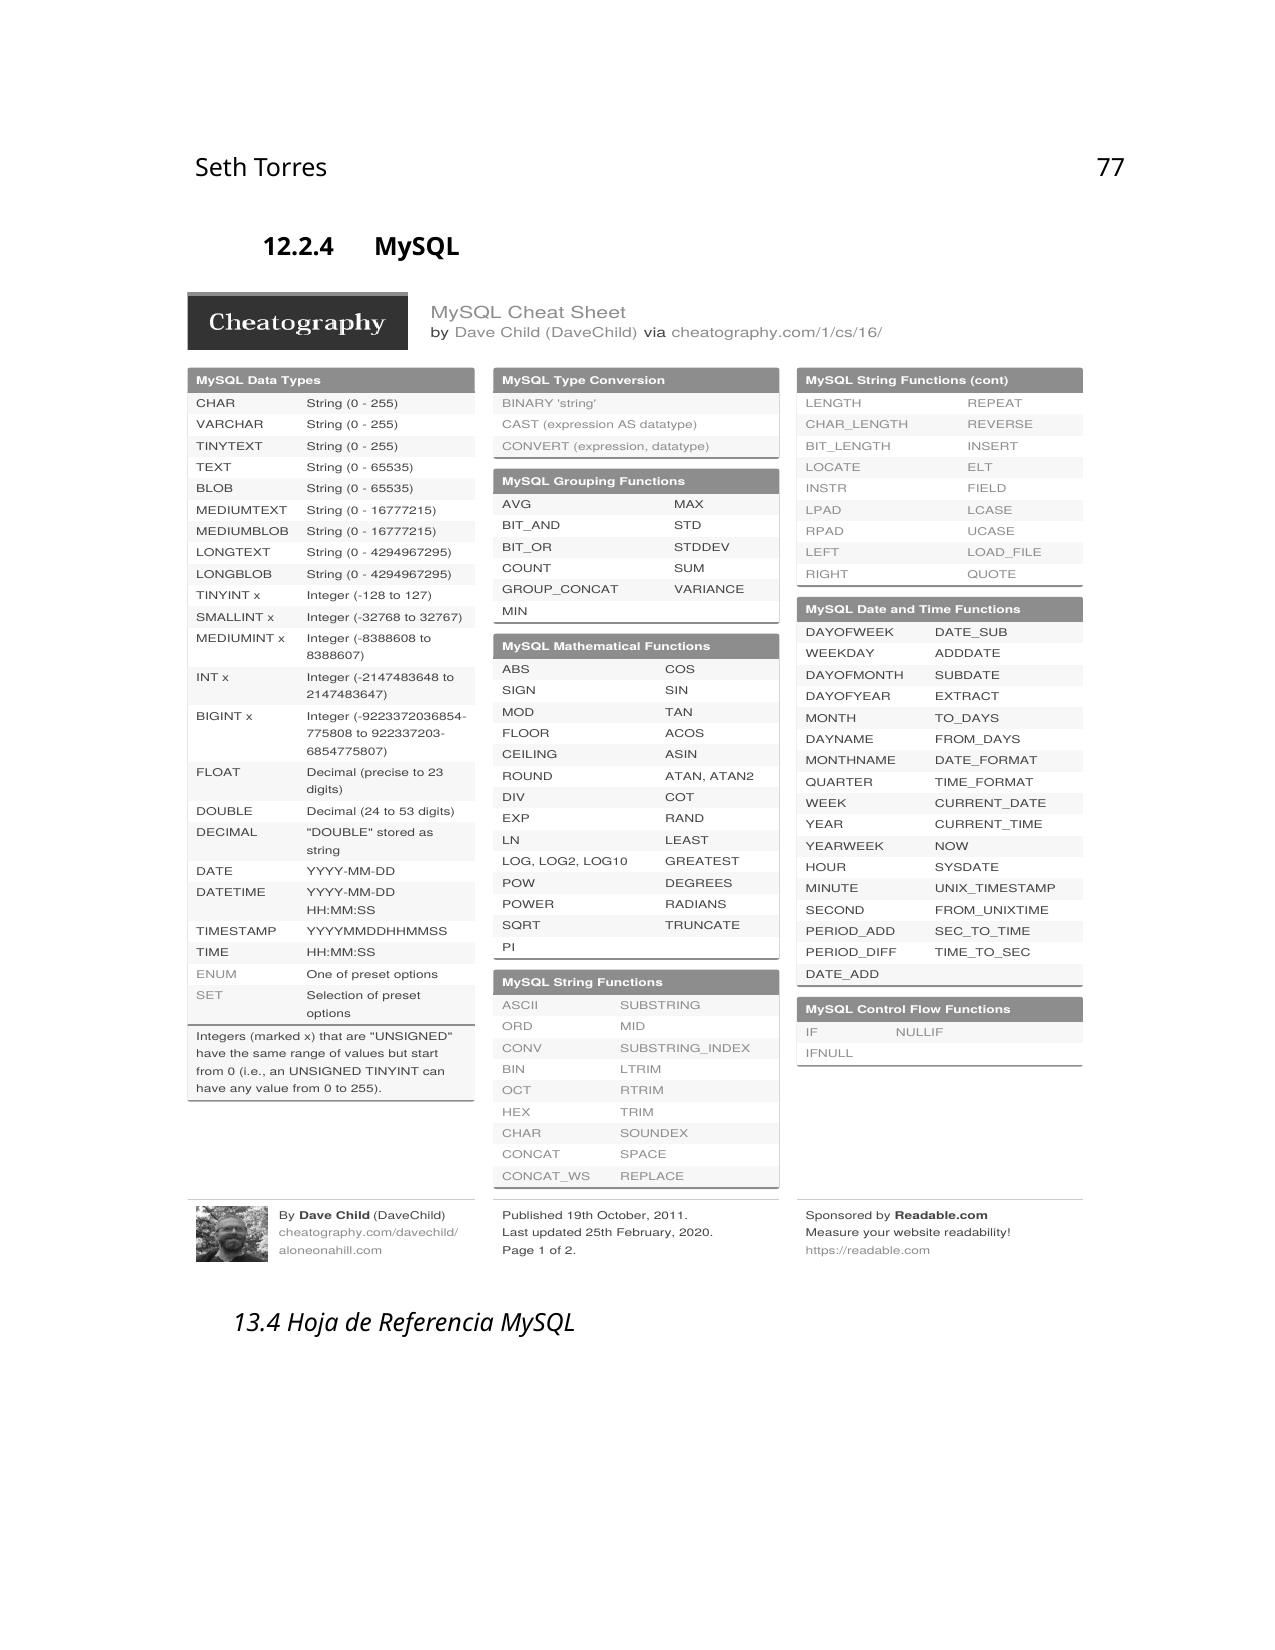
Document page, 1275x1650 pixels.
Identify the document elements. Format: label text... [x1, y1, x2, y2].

subtitle MySQL [262, 228, 1125, 262]
text 13.4 Hoja de Referencia MySQL [187, 1271, 1087, 1338]
